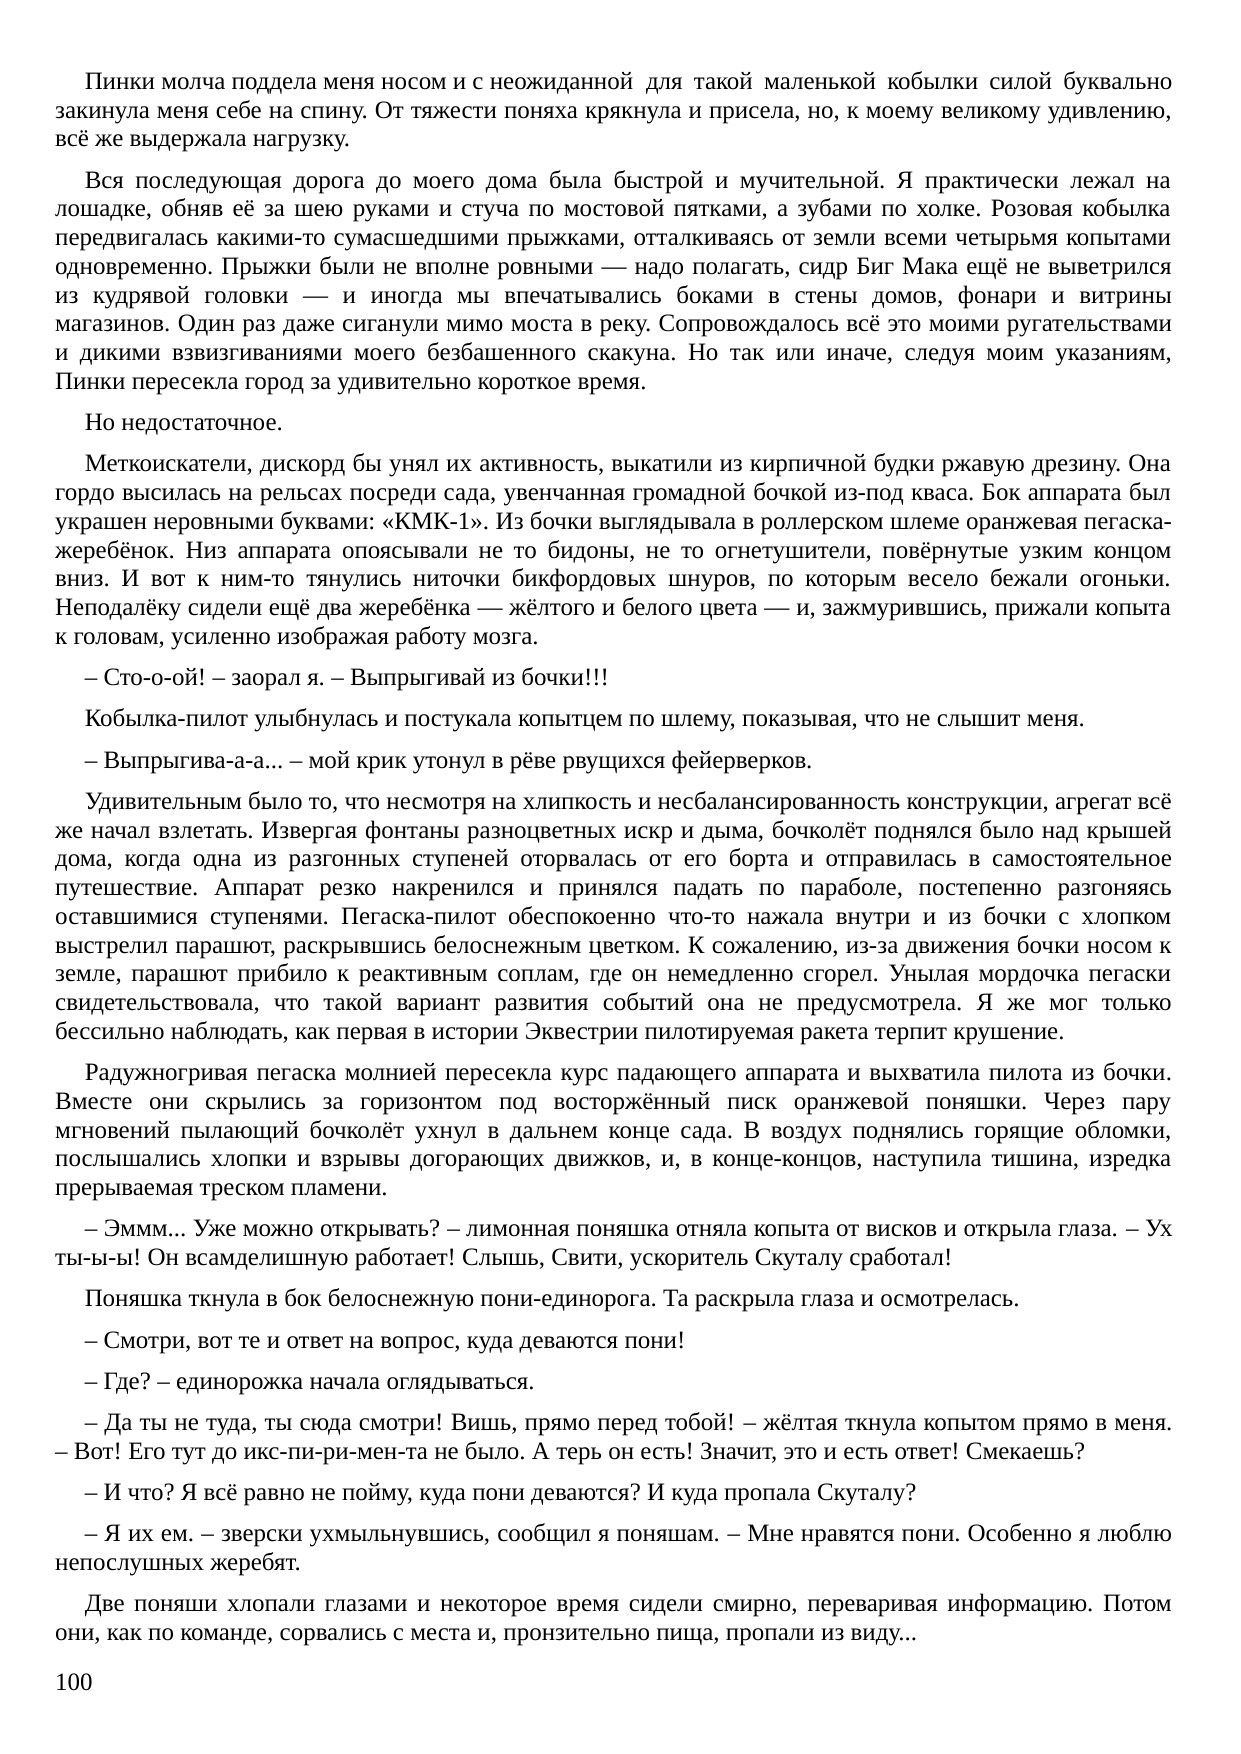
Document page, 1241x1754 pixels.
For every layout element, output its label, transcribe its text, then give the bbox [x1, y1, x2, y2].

text – Эммм... Уже можно открывать? – лимонная поняшка отняла копыта от висков и открыла глаза. – Ух ты-ы-ы! Он всамделишную работает! Слышь, Свити, ускоритель Скуталу сработал! [55, 1213, 1173, 1271]
text – Выпрыгива-а-а... – мой крик утонул в рёве рвущихся фейерверков. [55, 745, 1173, 773]
text Пинки молча поддела меня носом и с неожиданной для такой маленькой кобылки силой буквально закинула меня себе на спину. От тяжести поняха крякнула и присела, но, к моему великому удивлению, всё же выдержала нагрузку. [55, 66, 1173, 152]
text – Где? – единорожка начала оглядываться. [55, 1366, 1173, 1395]
text Меткоискатели, дискорд бы унял их активность, выкатили из кирпичной будки ржавую дрезину. Она гордо высилась на рельсах посреди сада, увенчанная громадной бочкой из-под кваса. Бок аппарата был украшен неровными буквами: «КМК-1». Из бочки выглядывала в роллерском шлеме оранжевая пегаска-жеребёнок. Низ аппарата опоясывали не то бидоны, не то огнетушители, повёрнутые узким концом вниз. И вот к ним-то тянулись ниточки бикфордовых шнуров, по которым весело бежали огоньки. Неподалёку сидели ещё два жеребёнка — жёлтого и белого цвета — и, зажмурившись, прижали копыта к головам, усиленно изображая работу мозга. [55, 448, 1173, 650]
text Удивительным было то, что несмотря на хлипкость и несбалансированность конструкции, агрегат всё же начал взлетать. Извергая фонтаны разноцветных искр и дыма, бочколёт поднялся было над крышей дома, когда одна из разгонных ступеней оторвалась от его борта и отправилась в самостоятельное путешествие. Аппарат резко накренился и принялся падать по параболе, постепенно разгоняясь оставшимися ступенями. Пегаска-пилот обеспокоенно что-то нажала внутри и из бочки с хлопком выстрелил парашют, раскрывшись белоснежным цветком. К сожалению, из-за движения бочки носом к земле, парашют прибило к реактивным соплам, где он немедленно сгорел. Унылая мордочка пегаски свидетельствовала, что такой вариант развития событий она не предусмотрела. Я же мог только бессильно наблюдать, как первая в истории Эквестрии пилотируемая ракета терпит крушение. [55, 786, 1173, 1045]
text Радужногривая пегаска молнией пересекла курс падающего аппарата и выхватила пилота из бочки. Вместе они скрылись за горизонтом под восторжённый писк оранжевой поняшки. Через пару мгновений пылающий бочколёт ухнул в дальнем конце сада. В воздух поднялись горящие обломки, послышались хлопки и взрывы догорающих движков, и, в конце-концов, наступила тишина, изредка прерываемая треском пламени. [55, 1057, 1173, 1201]
text – Да ты не туда, ты сюда смотри! Вишь, прямо перед тобой! – жёлтая ткнула копытом прямо в меня. – Вот! Его тут до икс-пи-ри-мен-та не было. А терь он есть! Значит, это и есть ответ! Смекаешь? [55, 1407, 1173, 1465]
text Но недостаточное. [55, 407, 1173, 436]
text Две поняши хлопали глазами и некоторое время сидели смирно, переваривая информацию. Потом они, как по команде, сорвались с места и, пронзительно пища, пропали из виду... [55, 1588, 1173, 1646]
text – Сто-о-ой! – заорал я. – Выпрыгивай из бочки!!! [55, 662, 1173, 691]
text – Смотри, вот те и ответ на вопрос, куда деваются пони! [55, 1325, 1173, 1353]
text Кобылка-пилот улыбнулась и постукала копытцем по шлему, показывая, что не слышит меня. [55, 703, 1173, 732]
text – И что? Я всё равно не пойму, куда пони деваются? И куда пропала Скуталу? [55, 1477, 1173, 1506]
text Вся последующая дорога до моего дома была быстрой и мучительной. Я практически лежал на лошадке, обняв её за шею руками и стуча по мостовой пятками, а зубами по холке. Розовая кобылка передвигалась какими-то сумасшедшими прыжками, отталкиваясь от земли всеми четырьмя копытами одновременно. Прыжки были не вполне ровными — надо полагать, сидр Биг Мака ещё не выветрился из кудрявой головки — и иногда мы впечатывались боками в стены домов, фонари и витрины магазинов. Один раз даже сиганули мимо моста в реку. Сопровождалось всё это моими ругательствами и дикими взвизгиваниями моего безбашенного скакуна. Но так или иначе, следуя моим указаниям, Пинки пересекла город за удивительно короткое время. [55, 165, 1173, 395]
text – Я их ем. – зверски ухмыльнувшись, сообщил я поняшам. – Мне нравятся пони. Особенно я люблю непослушных жеребят. [55, 1518, 1173, 1576]
text Поняшка ткнула в бок белоснежную пони-единорога. Та раскрыла глаза и осмотрелась. [55, 1283, 1173, 1312]
